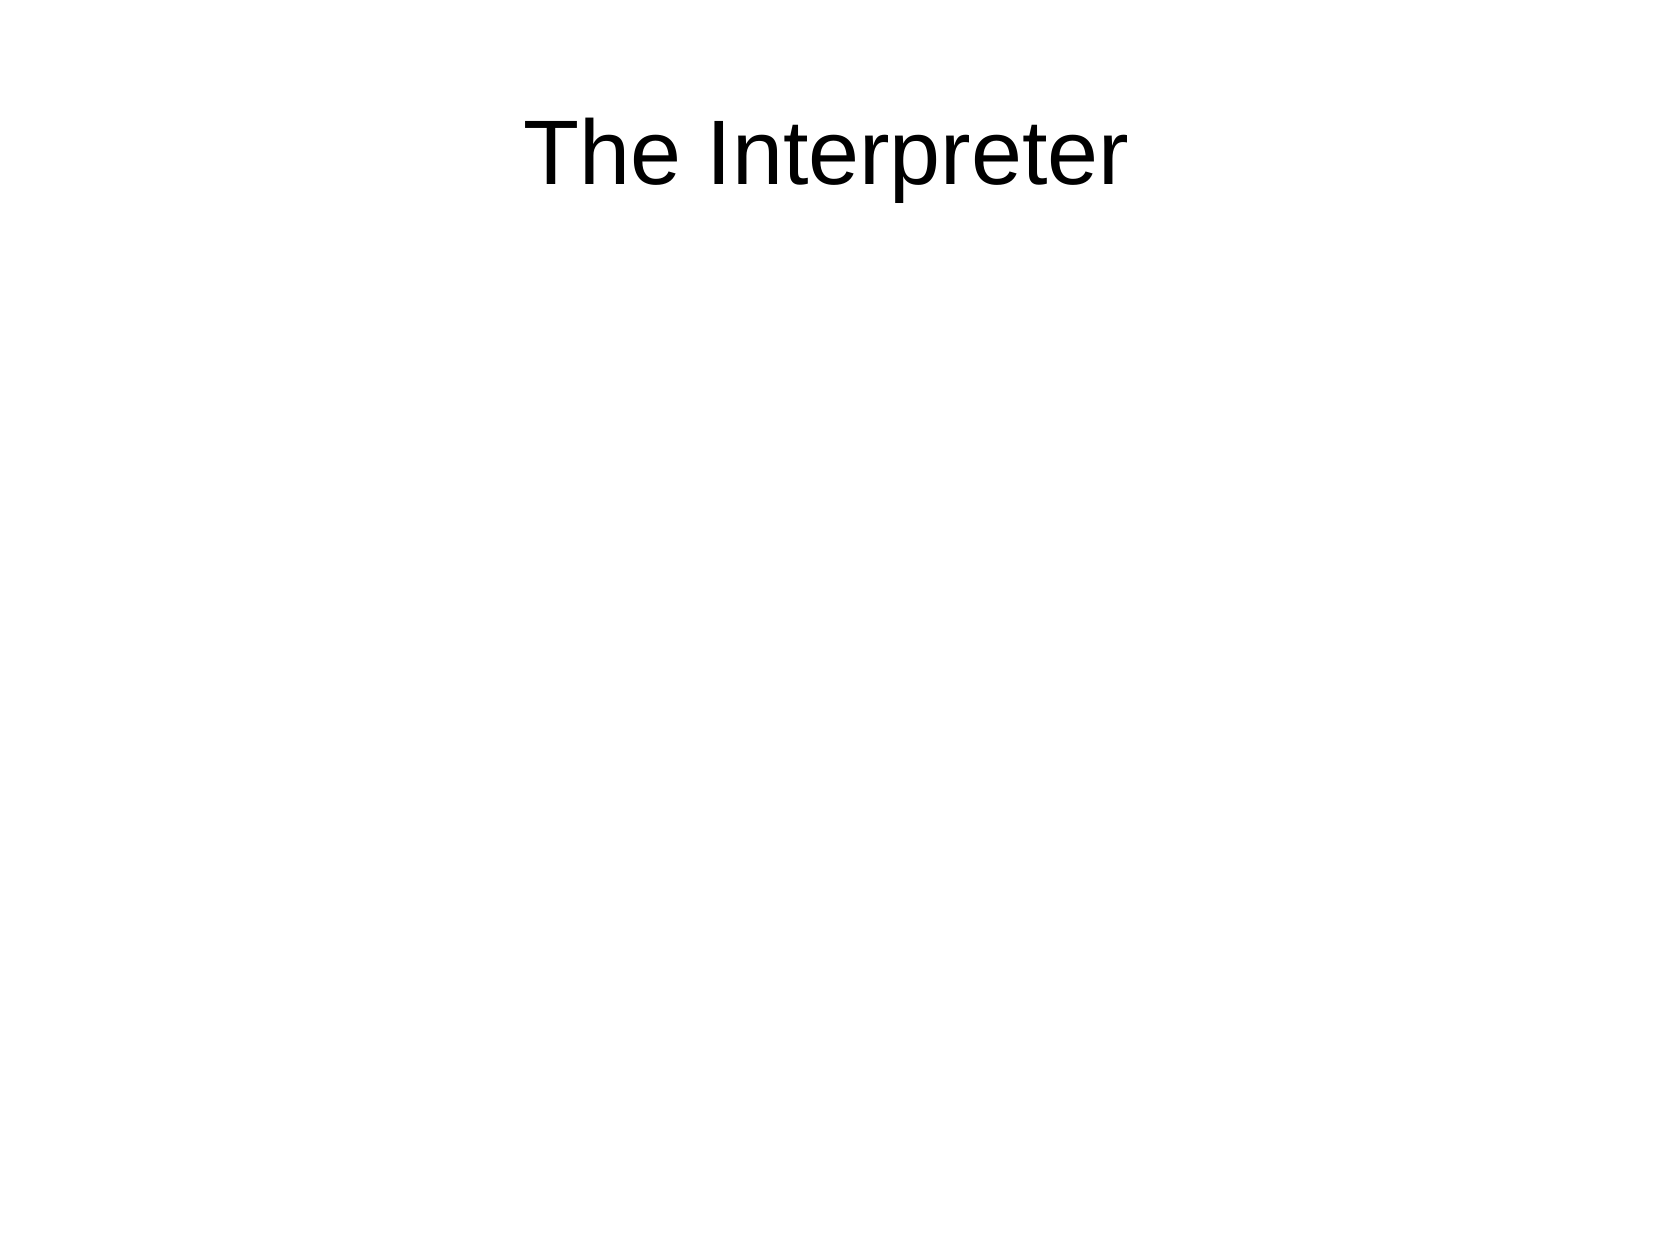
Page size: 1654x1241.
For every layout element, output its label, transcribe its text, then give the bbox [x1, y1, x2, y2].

title The Interpreter [82, 56, 1571, 250]
